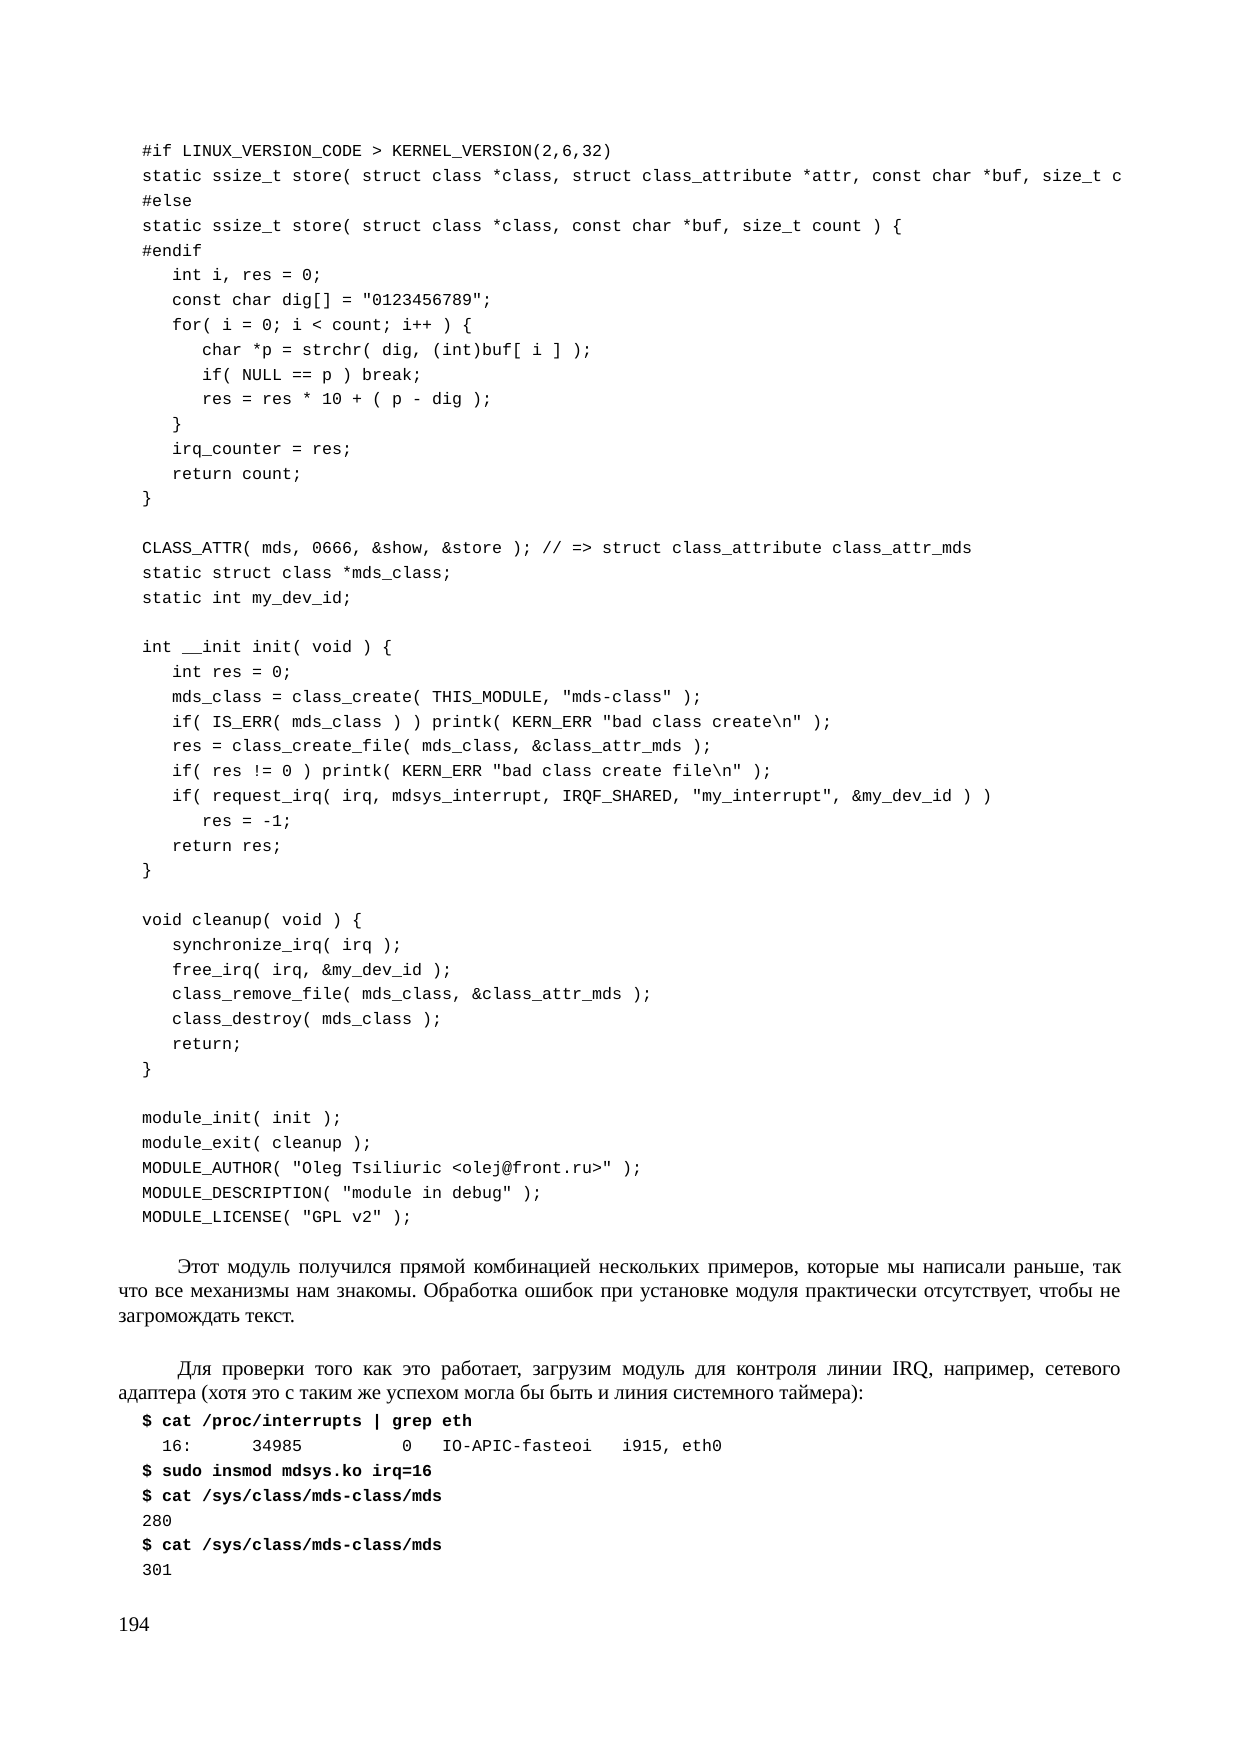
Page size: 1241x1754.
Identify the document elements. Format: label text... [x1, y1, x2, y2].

text 301 [142, 1562, 1122, 1581]
text } [142, 416, 1122, 434]
text for( i = 0; i < count; i++ ) { [142, 316, 1122, 335]
text class_remove_file( mds_class, &class_attr_mds ); [142, 986, 1122, 1005]
text free_irq( irq, &my_dev_id ); [142, 961, 1122, 980]
text if( request_irq( irq, mdsys_interrupt, IRQF_SHARED, "my_interrupt", &my_dev_id ) ) [142, 787, 1122, 806]
text } [142, 862, 1122, 881]
text 16: 34985 0 IO-APIC-fasteoi i915, eth0 [142, 1438, 1122, 1457]
text Для проверки того как это работает, загрузим модуль для контроля линии IRQ, например, сетевого адаптера (хотя это с таким же успехом могла бы быть и линия системного таймера): [118, 1356, 1122, 1404]
text const char dig[] = "0123456789"; [142, 292, 1122, 311]
text return count; [142, 465, 1122, 484]
text int i, res = 0; [142, 267, 1122, 286]
text static struct class *mds_class; [142, 564, 1122, 583]
text res = -1; [142, 812, 1122, 831]
text int __init init( void ) { [142, 639, 1122, 658]
text module_exit( cleanup ); [142, 1134, 1122, 1153]
text CLASS_ATTR( mds, 0666, &show, &store ); // => struct class_attribute class_attr_mds [142, 539, 1122, 558]
text static int my_dev_id; [142, 589, 1122, 608]
text if( res != 0 ) printk( KERN_ERR "bad class create file\n" ); [142, 763, 1122, 782]
text } [142, 1060, 1122, 1079]
text #else [142, 192, 1122, 211]
text mds_class = class_create( THIS_MODULE, "mds-class" ); [142, 688, 1122, 707]
text if( IS_ERR( mds_class ) ) printk( KERN_ERR "bad class create\n" ); [142, 713, 1122, 732]
text return res; [142, 837, 1122, 856]
text #if LINUX_VERSION_CODE > KERNEL_VERSION(2,6,32) [142, 143, 1122, 162]
text class_destroy( mds_class ); [142, 1011, 1122, 1029]
text MODULE_LICENSE( "GPL v2" ); [142, 1209, 1122, 1228]
text return; [142, 1035, 1122, 1054]
text void cleanup( void ) { [142, 911, 1122, 930]
text irq_counter = res; [142, 440, 1122, 459]
text char *p = strchr( dig, (int)buf[ i ] ); [142, 341, 1122, 360]
text module_init( init ); [142, 1110, 1122, 1129]
text $ cat /sys/class/mds-class/mds [142, 1487, 1122, 1506]
text static ssize_t store( struct class *class, const char *buf, size_t count ) { [142, 217, 1122, 236]
text } [142, 490, 1122, 509]
text Этот модуль получился прямой комбинацией нескольких примеров, которые мы написали раньше, так что все механизмы нам знакомы. Обработка ошибок при установке модуля практически отсутствует, чтобы не загромождать текст. [118, 1254, 1122, 1327]
text static ssize_t store( struct class *class, struct class_attribute *attr, const char *buf, size_t c [142, 168, 1122, 187]
text 280 [142, 1512, 1122, 1531]
text #endif [142, 242, 1122, 261]
text $ sudo insmod mdsys.ko irq=16 [142, 1463, 1122, 1481]
text res = res * 10 + ( p - dig ); [142, 391, 1122, 410]
text MODULE_DESCRIPTION( "module in debug" ); [142, 1184, 1122, 1203]
text if( NULL == p ) break; [142, 366, 1122, 385]
text MODULE_AUTHOR( "Oleg Tsiliuric <olej@front.ru>" ); [142, 1159, 1122, 1178]
text $ cat /proc/interrupts | grep eth [142, 1413, 1122, 1432]
text res = class_create_file( mds_class, &class_attr_mds ); [142, 738, 1122, 757]
text int res = 0; [142, 663, 1122, 682]
text synchronize_irq( irq ); [142, 936, 1122, 955]
text $ cat /sys/class/mds-class/mds [142, 1537, 1122, 1556]
